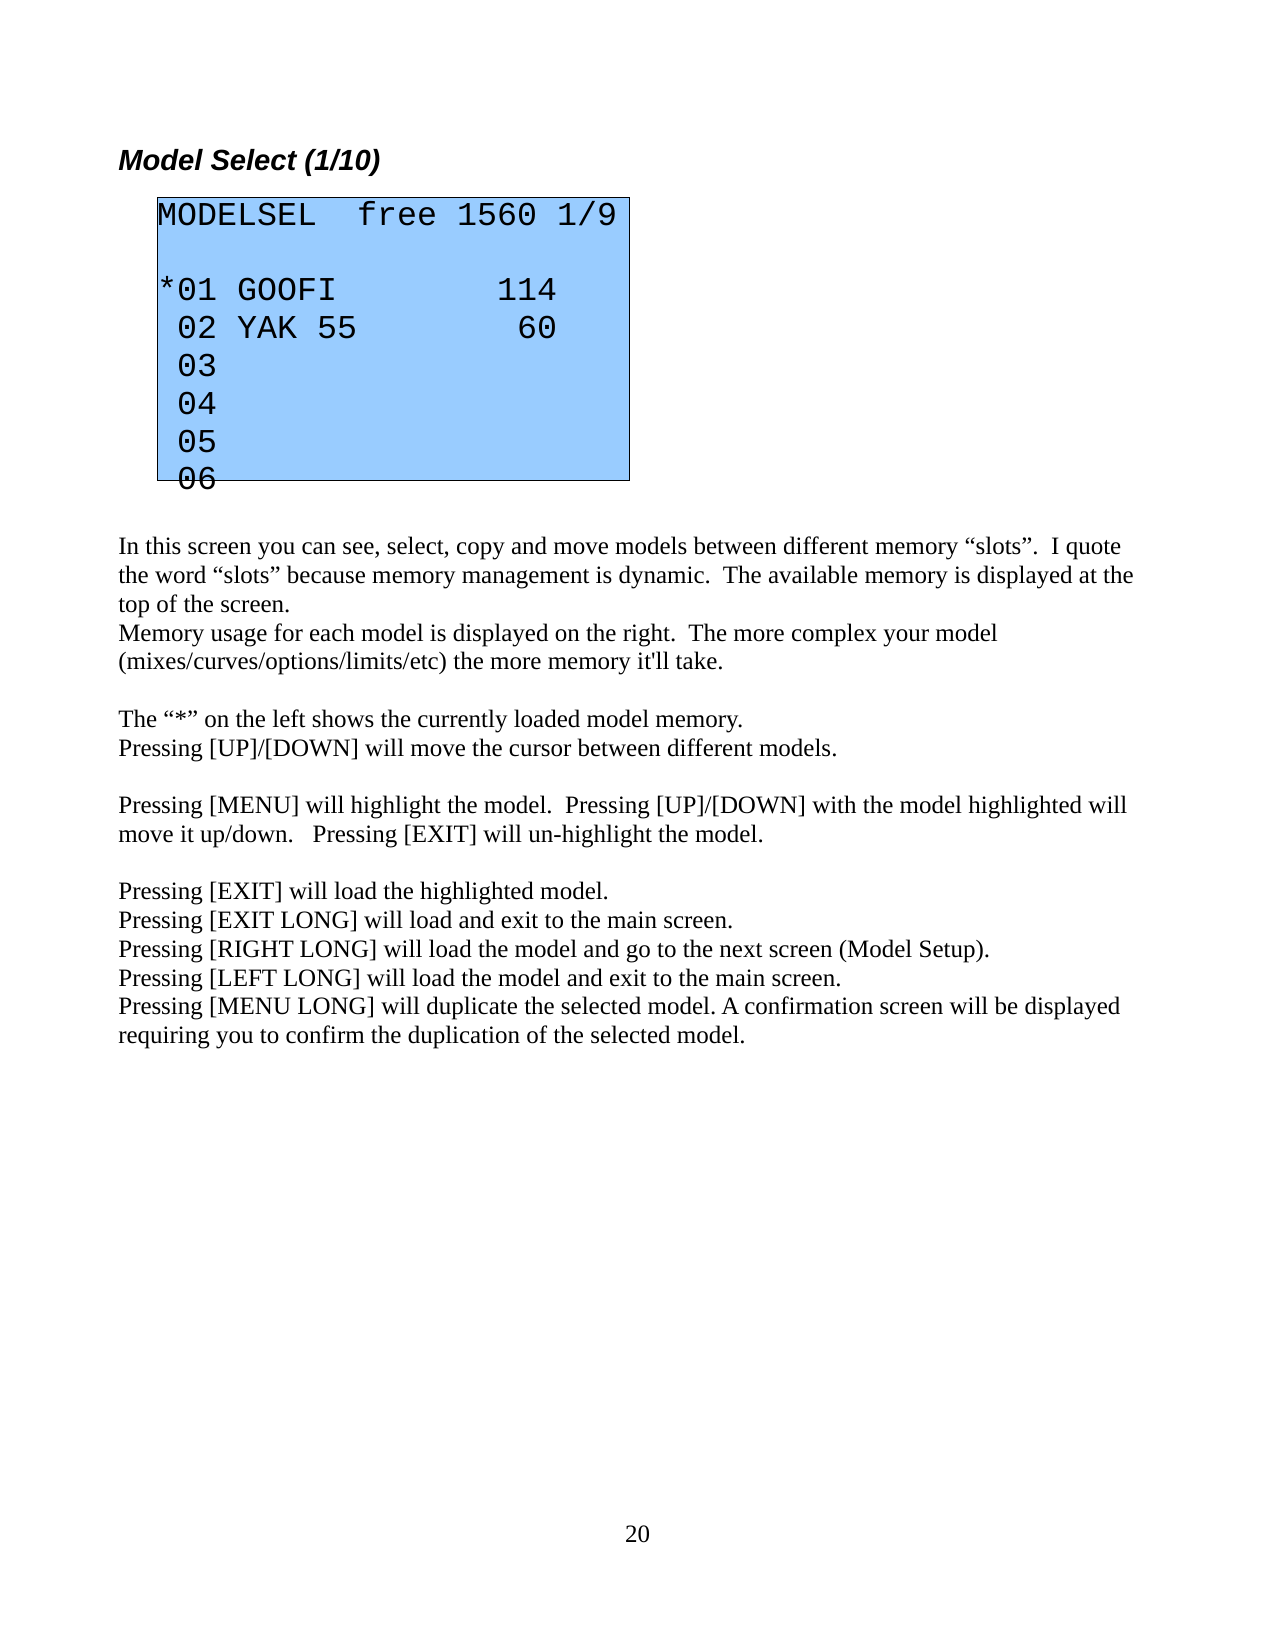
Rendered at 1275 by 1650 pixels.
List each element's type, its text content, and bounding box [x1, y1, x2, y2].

text Memory usage for each model is displayed on the right. The more complex your model (mixes/curves/options/limits/etc) the more memory it'll take. [118, 618, 1157, 675]
text Pressing [UP]/[DOWN] will move the cursor between different models. [118, 733, 1157, 761]
text Pressing [EXIT] will load the highlighted model. [118, 876, 1157, 905]
subtitle Model Select (1/10) [118, 143, 1157, 177]
text Pressing [EXIT LONG] will load and exit to the main screen. [118, 905, 1157, 934]
text Pressing [RIGHT LONG] will load the model and go to the next screen (Model Setup). [118, 934, 1157, 963]
text Pressing [MENU] will highlight the model. Pressing [UP]/[DOWN] with the model highlighted will move it up/down. Pressing [EXIT] will un-highlight the model. [118, 790, 1157, 848]
text Pressing [LEFT LONG] will load the model and exit to the main screen. [118, 963, 1157, 991]
text In this screen you can see, select, copy and move models between different memory “slots”. I quote the word “slots” because memory management is dynamic. The available memory is displayed at the top of the screen. [118, 531, 1157, 618]
text Pressing [MENU LONG] will duplicate the selected model. A confirmation screen will be displayed requiring you to confirm the duplication of the selected model. [118, 991, 1157, 1049]
text The “*” on the left shows the currently loaded model memory. [118, 704, 1157, 733]
